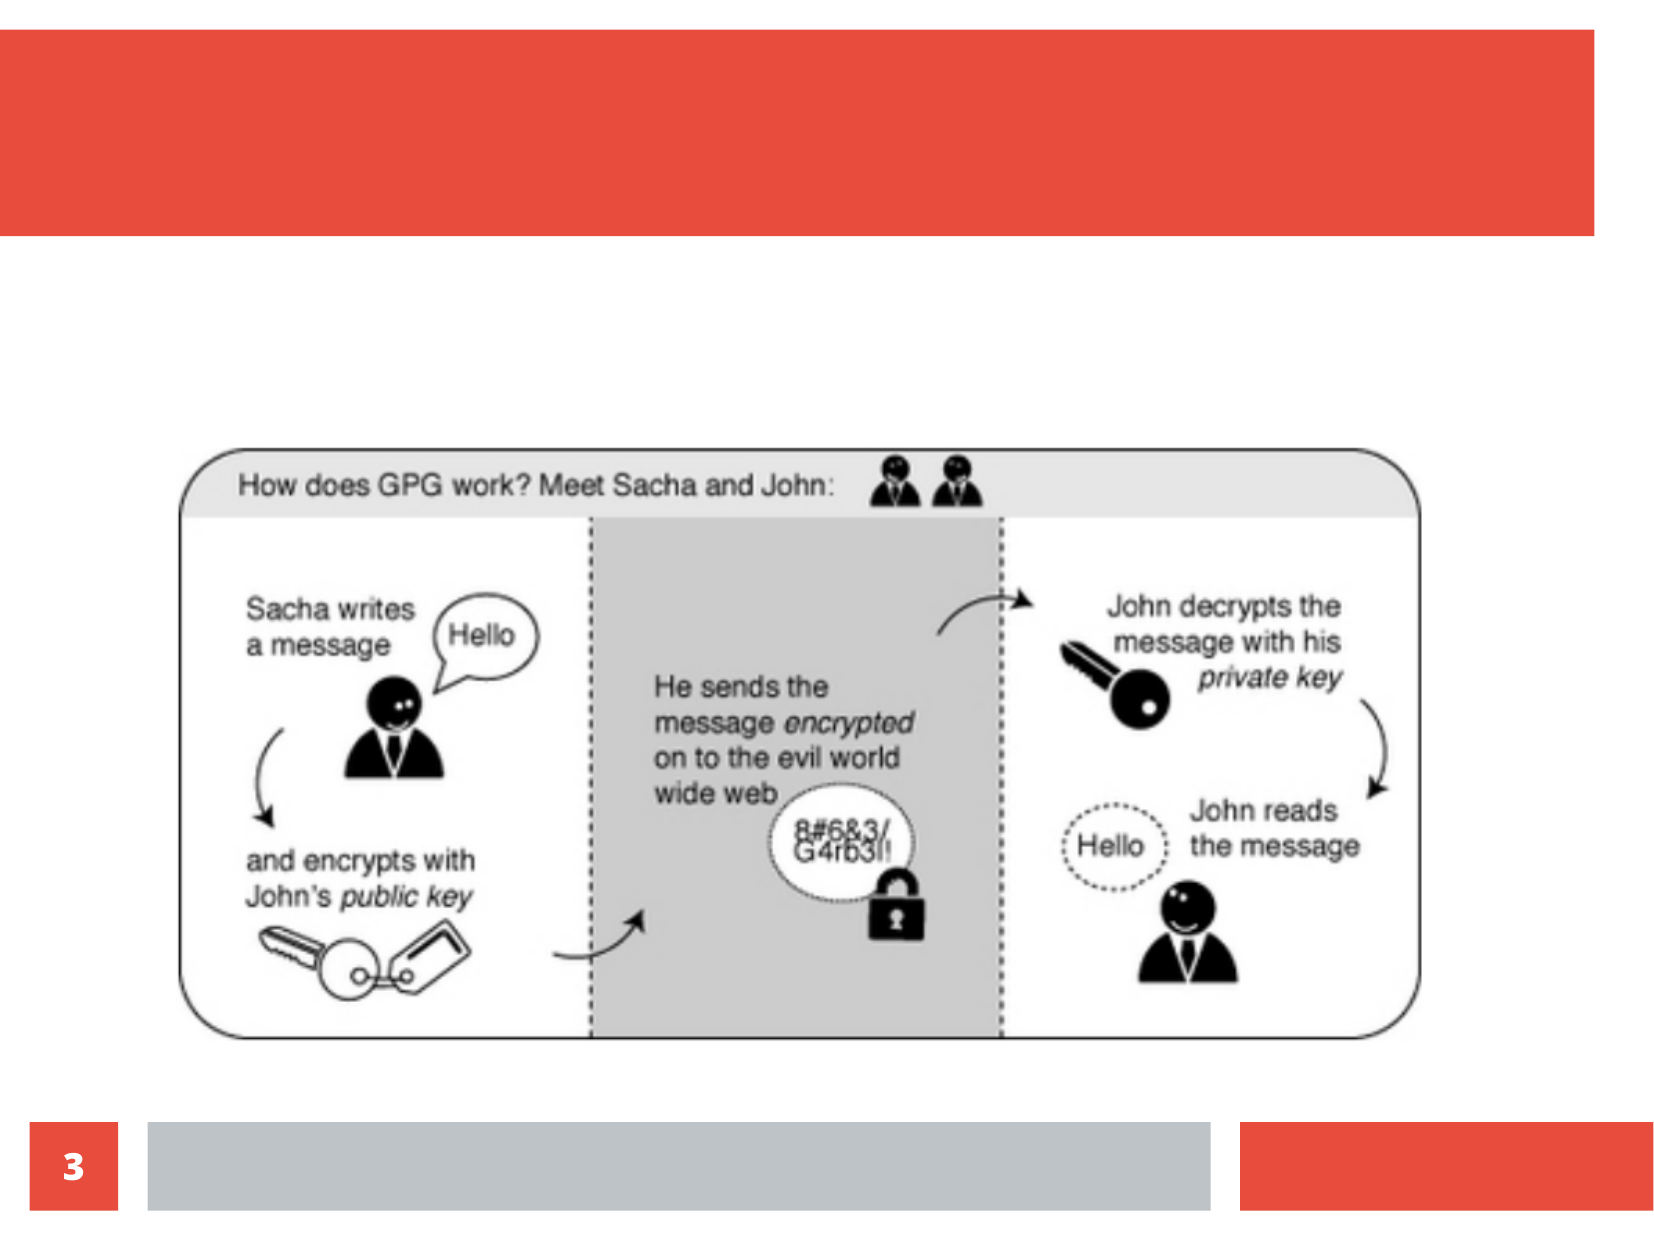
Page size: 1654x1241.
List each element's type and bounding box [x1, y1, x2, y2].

picture [129, 431, 1453, 1063]
